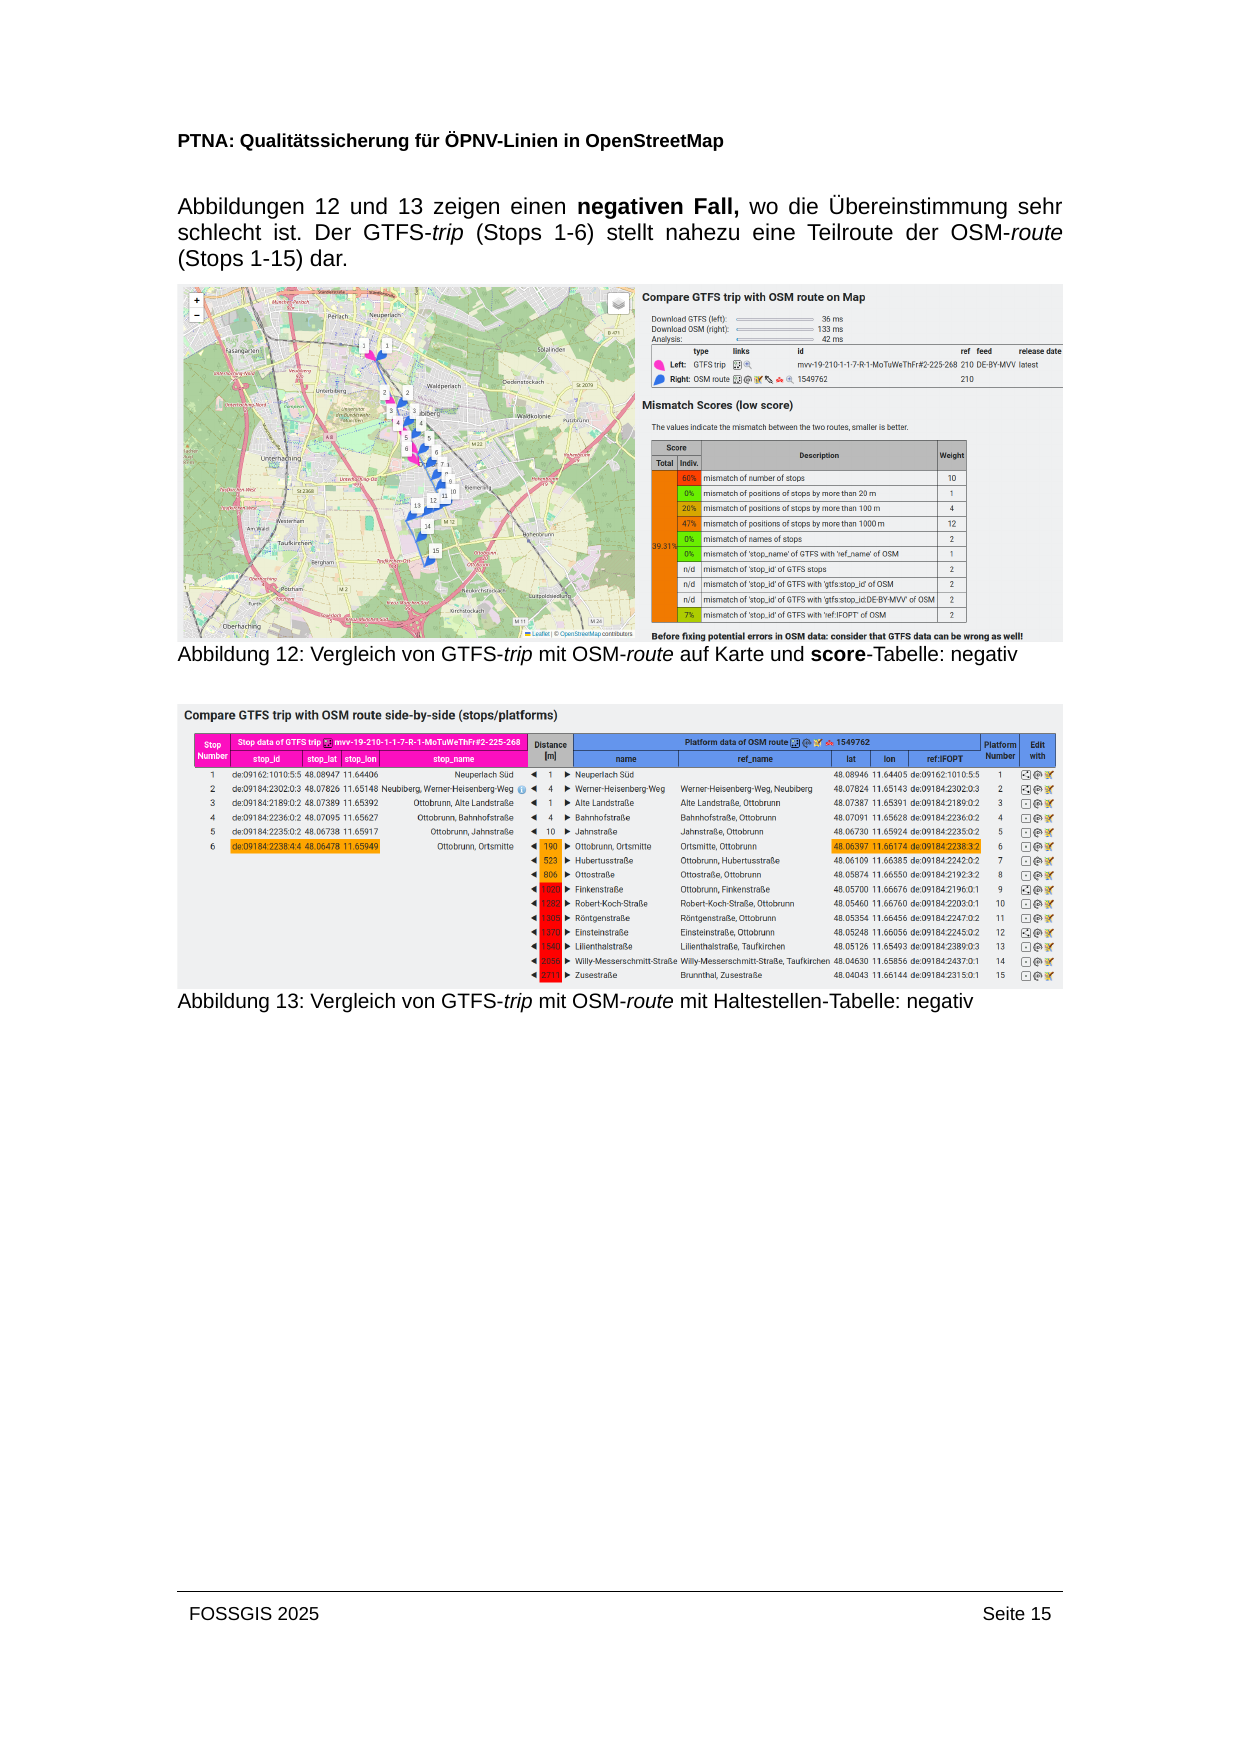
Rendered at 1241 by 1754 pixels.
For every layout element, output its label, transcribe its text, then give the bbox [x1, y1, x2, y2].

text Abbildung 13: Vergleich von GTFS-trip mit OSM-route mit Haltestellen-Tabelle: negativ [177, 989, 1063, 1013]
picture [177, 704, 1063, 989]
picture [177, 284, 1063, 642]
text Abbildung 12: Vergleich von GTFS-trip mit OSM-route auf Karte und score-Tabelle: negativ [177, 642, 1063, 666]
text Abbildungen 12 und 13 zeigen einen negativen Fall, wo die Übereinstimmung sehr schlecht ist. Der GTFS-trip (Stops 1-6) stellt nahezu eine Teilroute der OSM-route (Stops 1-15) dar. [177, 193, 1063, 272]
